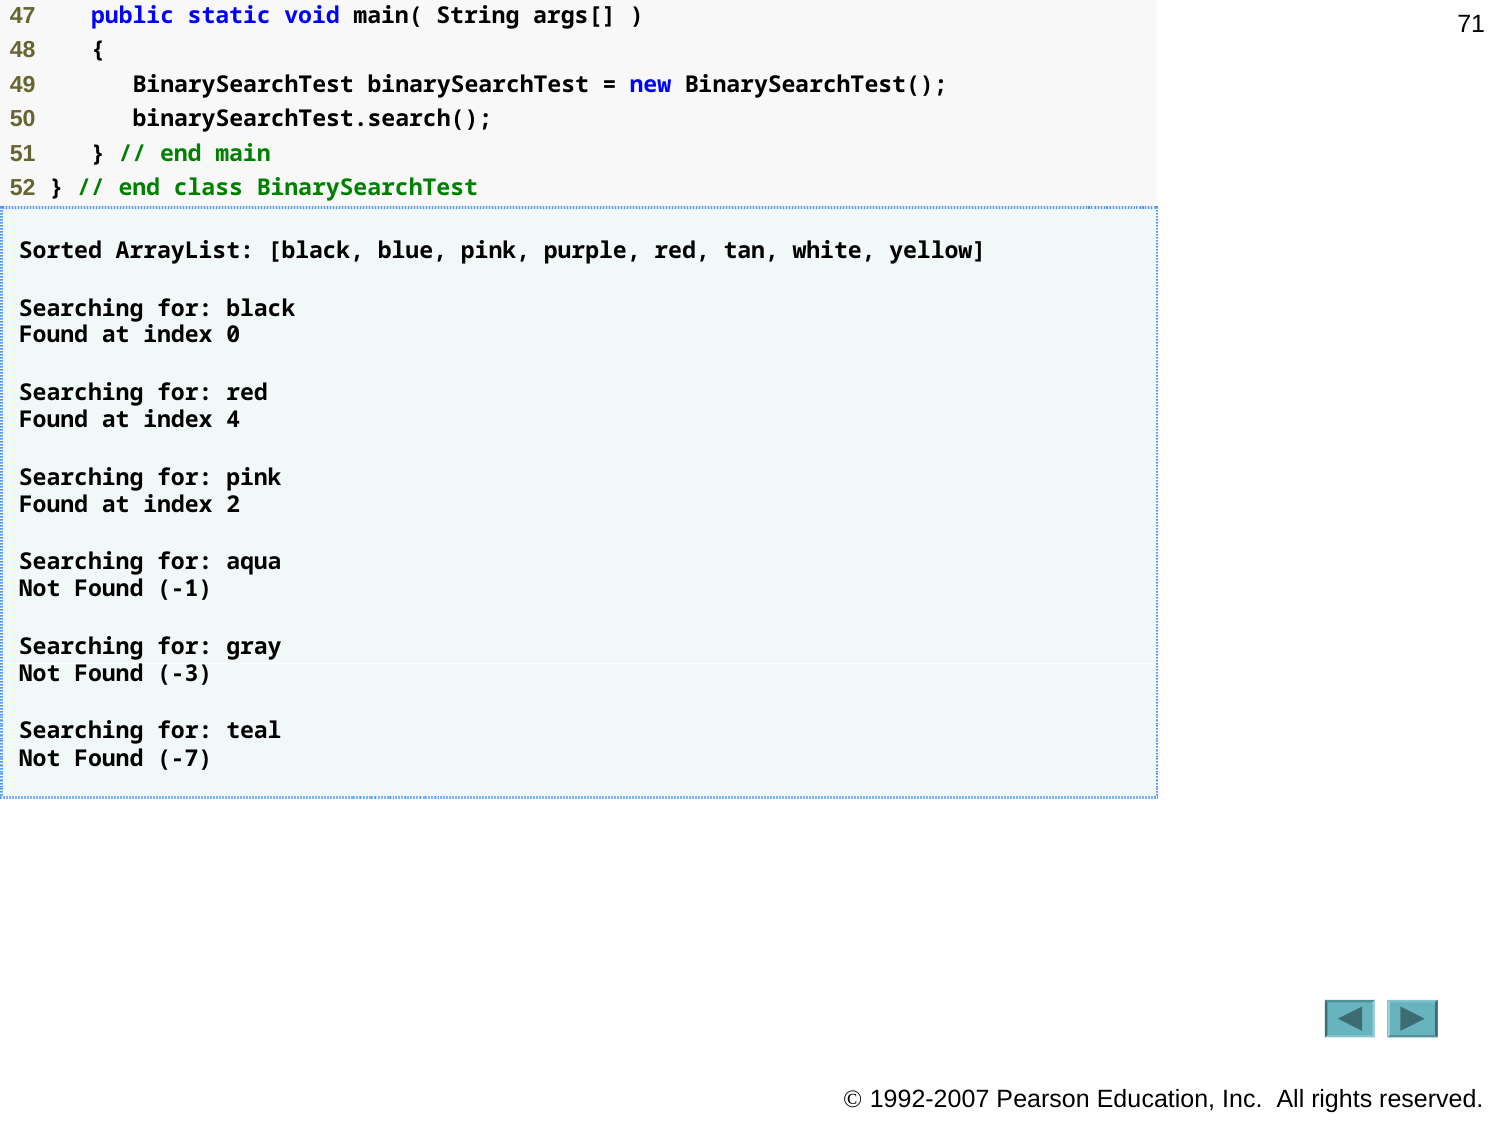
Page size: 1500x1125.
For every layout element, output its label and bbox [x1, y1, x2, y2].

text_box [1158, 0, 1500, 79]
chart [0, 0, 1158, 830]
